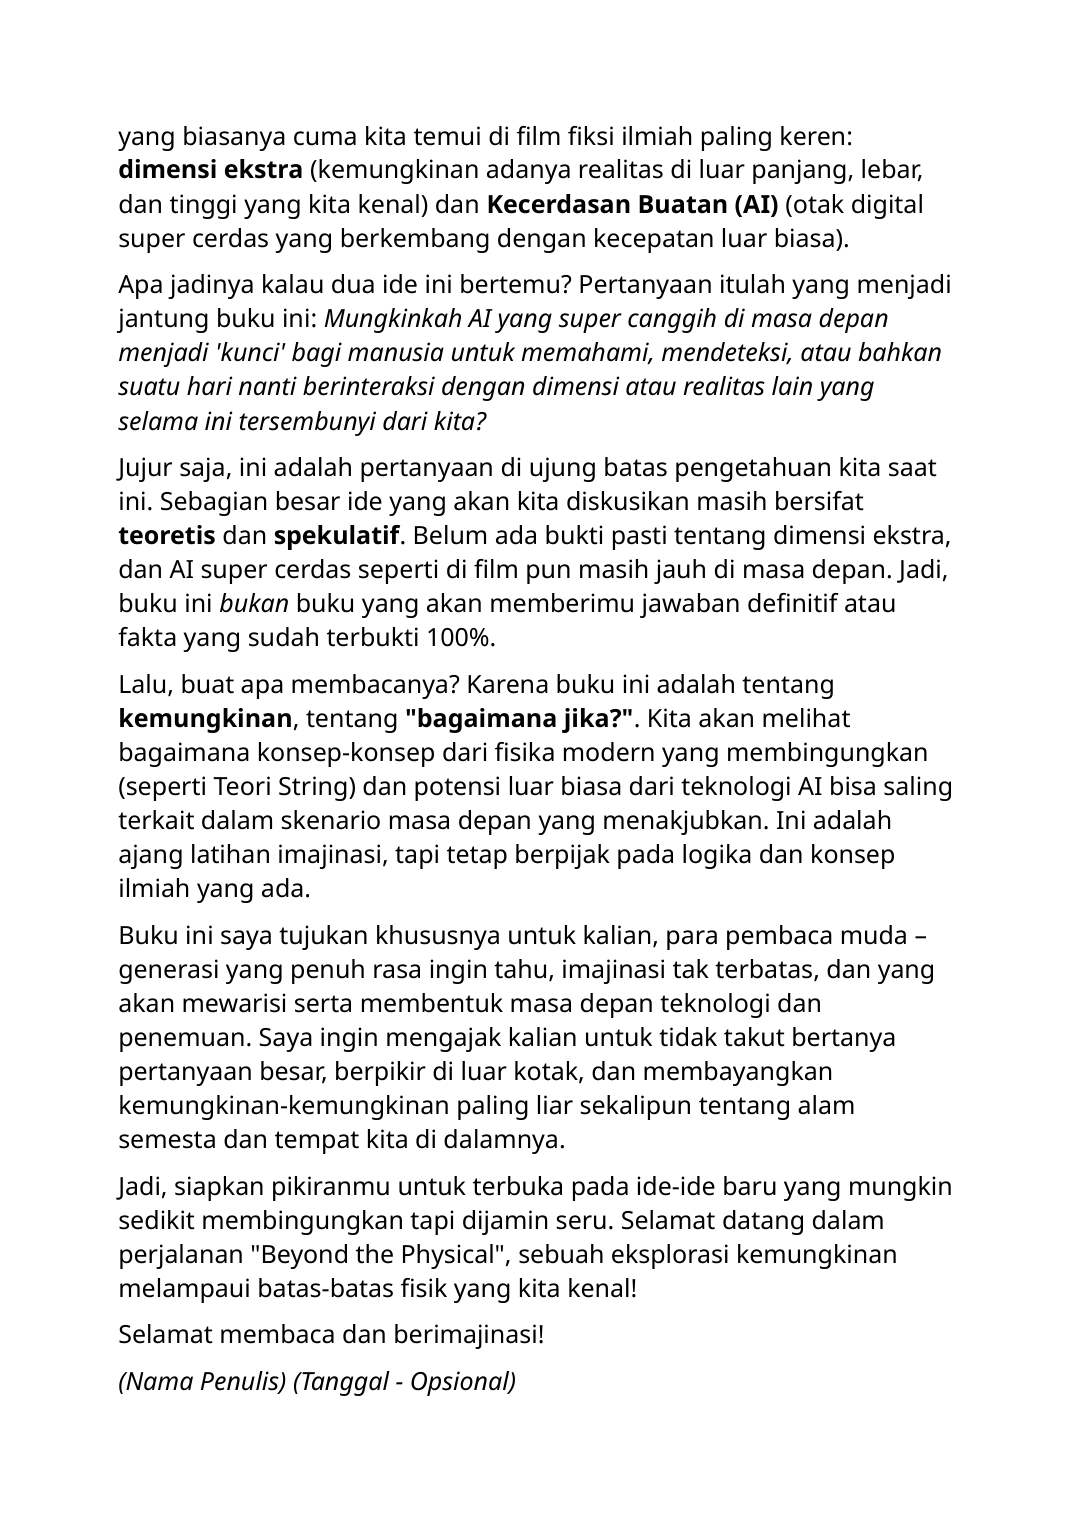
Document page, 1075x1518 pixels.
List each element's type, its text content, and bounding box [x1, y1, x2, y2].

text Jadi, siapkan pikiranmu untuk terbuka pada ide-ide baru yang mungkin sedikit membingungkan tapi dijamin seru. Selamat datang dalam perjalanan "Beyond the Physical", sebuah eksplorasi kemungkinan melampaui batas-batas fisik yang kita kenal! [118, 1168, 957, 1305]
text Selamat membaca dan berimajinasi! [118, 1317, 957, 1351]
text Jujur saja, ini adalah pertanyaan di ujung batas pengetahuan kita saat ini. Sebagian besar ide yang akan kita diskusikan masih bersifat teoretis dan spekulatif. Belum ada bukti pasti tentang dimensi ekstra, dan AI super cerdas seperti di film pun masih jauh di masa depan. Jadi, buku ini bukan buku yang akan memberimu jawaban definitif atau fakta yang sudah terbukti 100%. [118, 450, 957, 654]
text Buku ini saya tujukan khususnya untuk kalian, para pembaca muda – generasi yang penuh rasa ingin tahu, imajinasi tak terbatas, dan yang akan mewarisi serta membentuk masa depan teknologi dan penemuan. Saya ingin mengajak kalian untuk tidak takut bertanya pertanyaan besar, berpikir di luar kotak, dan membayangkan kemungkinan-kemungkinan paling liar sekalipun tentang alam semesta dan tempat kita di dalamnya. [118, 917, 957, 1156]
text Lalu, buat apa membacanya? Karena buku ini adalah tentang kemungkinan, tentang "bagaimana jika?". Kita akan melihat bagaimana konsep-konsep dari fisika modern yang membingungkan (seperti Teori String) dan potensi luar biasa dari teknologi AI bisa saling terkait dalam skenario masa depan yang menakjubkan. Ini adalah ajang latihan imajinasi, tapi tetap berpijak pada logika dan konsep ilmiah yang ada. [118, 667, 957, 905]
text yang biasanya cuma kita temui di film fiksi ilmiah paling keren: dimensi ekstra (kemungkinan adanya realitas di luar panjang, lebar, dan tinggi yang kita kenal) dan Kecerdasan Buatan (AI) (otak digital super cerdas yang berkembang dengan kecepatan luar biasa). [118, 118, 957, 254]
text (Nama Penulis) (Tanggal - Opsional) [118, 1364, 957, 1398]
text Apa jadinya kalau dua ide ini bertemu? Pertanyaan itulah yang menjadi jantung buku ini: Mungkinkah AI yang super canggih di masa depan menjadi 'kunci' bagi manusia untuk memahami, mendeteksi, atau bahkan suatu hari nanti berinteraksi dengan dimensi atau realitas lain yang selama ini tersembunyi dari kita? [118, 267, 957, 437]
